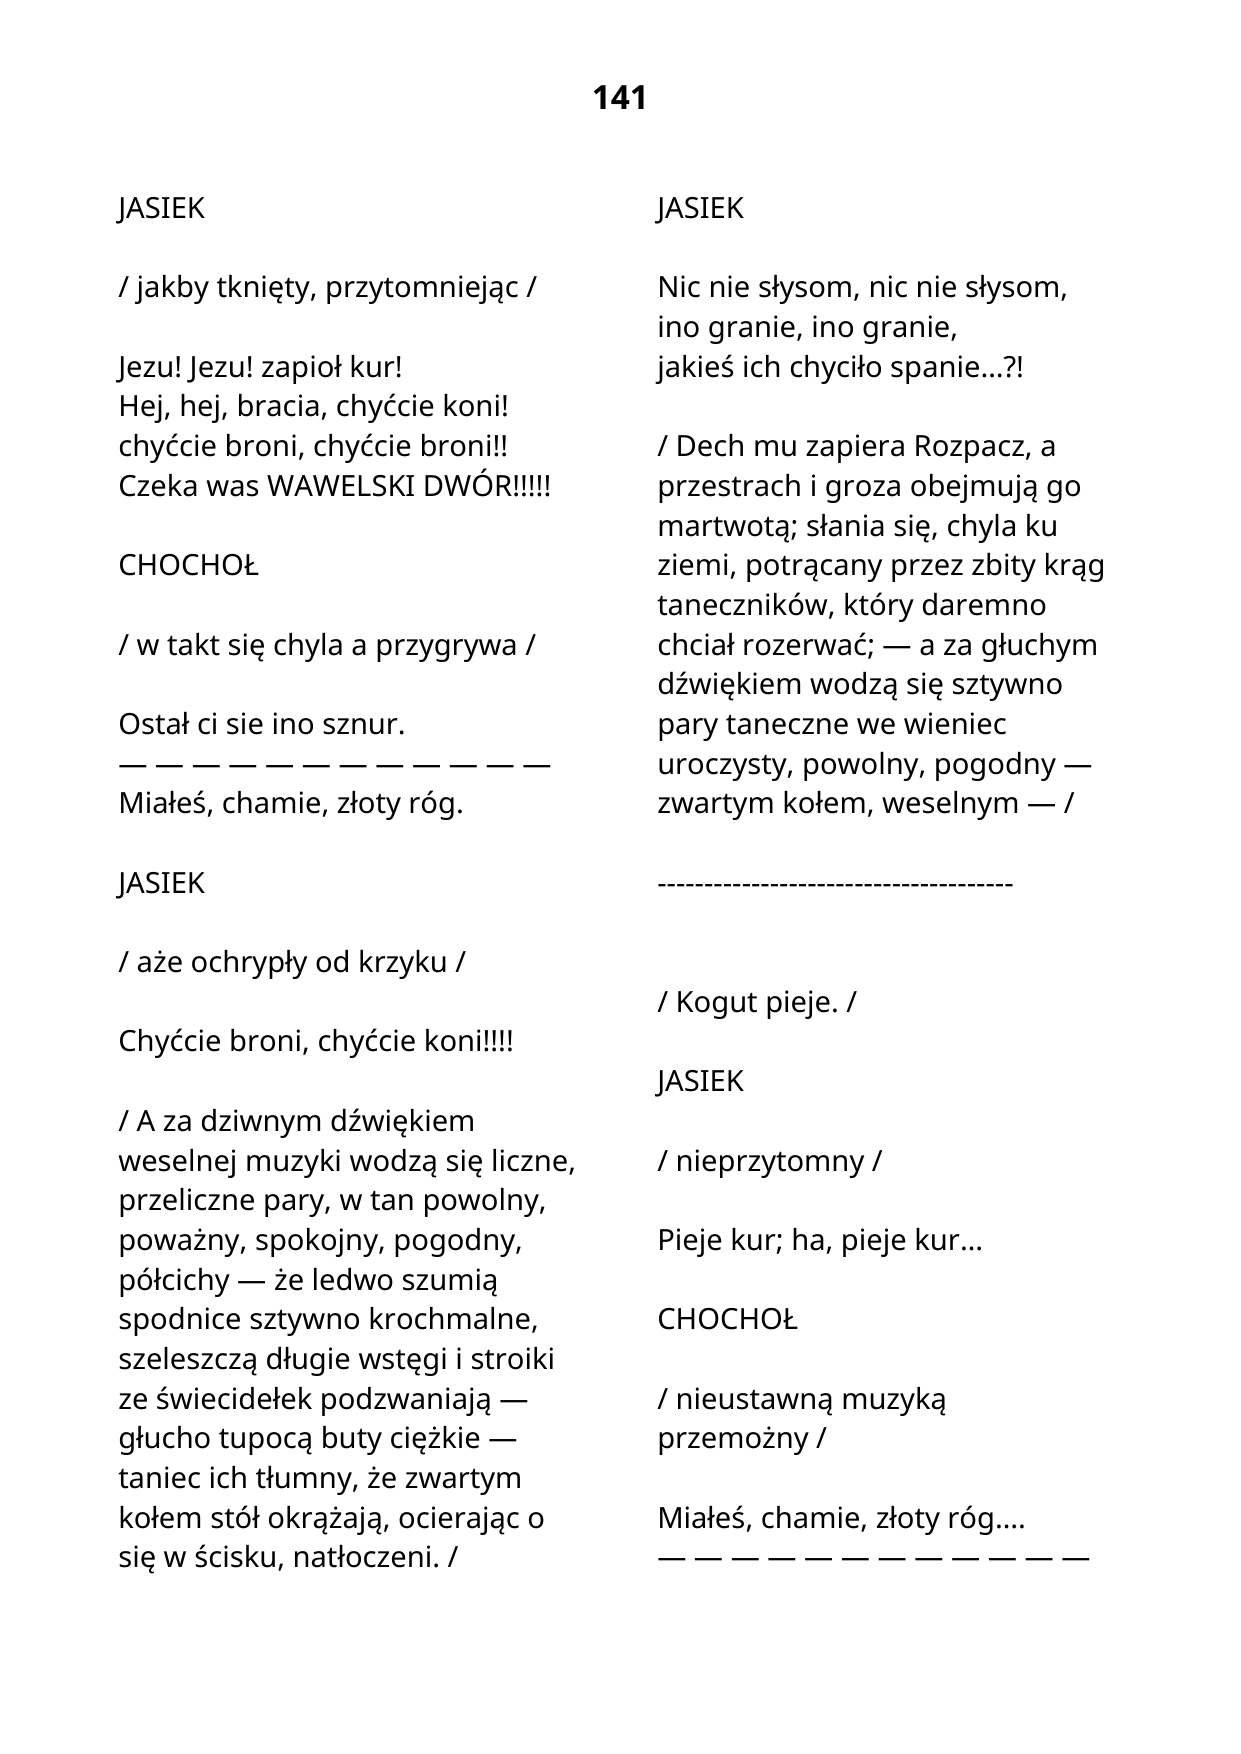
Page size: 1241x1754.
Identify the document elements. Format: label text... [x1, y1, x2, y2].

text / nieustawną muzyką przemożny / [657, 1378, 1122, 1457]
text JASIEK [118, 862, 583, 902]
text — — — — — — — — — — — — [657, 1537, 1122, 1576]
text / w takt się chyla a przygrywa / [118, 624, 583, 663]
text -------------------------------------- [657, 862, 1122, 902]
text JASIEK [657, 187, 1122, 227]
text CHOCHOŁ [657, 1298, 1122, 1338]
text / nieprzytomny / [657, 1140, 1122, 1179]
text Czeka was WAWELSKI DWÓR!!!!! [118, 465, 583, 505]
text CHOCHOŁ [118, 544, 583, 584]
text JASIEK [657, 1060, 1122, 1100]
text Miałeś, chamie, złoty róg. [118, 783, 583, 822]
text / aże ochrypły od krzyku / [118, 941, 583, 981]
text chyćcie broni, chyćcie broni!! [118, 425, 583, 465]
text JASIEK [118, 187, 583, 227]
text Ostał ci sie ino sznur. [118, 703, 583, 743]
text ino granie, ino granie, [657, 306, 1122, 346]
text Miałeś, chamie, złoty róg…. [657, 1497, 1122, 1537]
text / Kogut pieje. / [657, 981, 1122, 1021]
text / jakby tknięty, przytomniejąc / [118, 267, 583, 306]
text / Dech mu zapiera Rozpacz, a przestrach i groza obejmują go martwotą; słania się, chyla ku ziemi, potrącany przez zbity krąg taneczników, który daremno chciał rozerwać; — a za głuchym dźwiękiem wodzą się sztywno pary taneczne we wieniec uroczysty, powolny, pogodny — zwartym kołem, weselnym — / [657, 425, 1122, 822]
text Chyćcie broni, chyćcie koni!!!! [118, 1021, 583, 1060]
text / A za dziwnym dźwiękiem weselnej muzyki wodzą się liczne, przeliczne pary, w tan powolny, poważny, spokojny, pogodny, półcichy — że ledwo szumią spodnice sztywno krochmalne, szeleszczą długie wstęgi i stroiki ze świecidełek podzwaniają — głucho tupocą buty ciężkie — taniec ich tłumny, że zwartym kołem stół okrążają, ocierając o się w ścisku, natłoczeni. / [118, 1100, 583, 1576]
text jakieś ich chyciło spanie…?! [657, 346, 1122, 386]
text Nic nie słysom, nic nie słysom, [657, 267, 1122, 306]
text — — — — — — — — — — — — [118, 743, 583, 783]
text Pieje kur; ha, pieje kur… [657, 1219, 1122, 1259]
text Jezu! Jezu! zapioł kur! [118, 346, 583, 386]
text Hej, hej, bracia, chyćcie koni! [118, 386, 583, 425]
